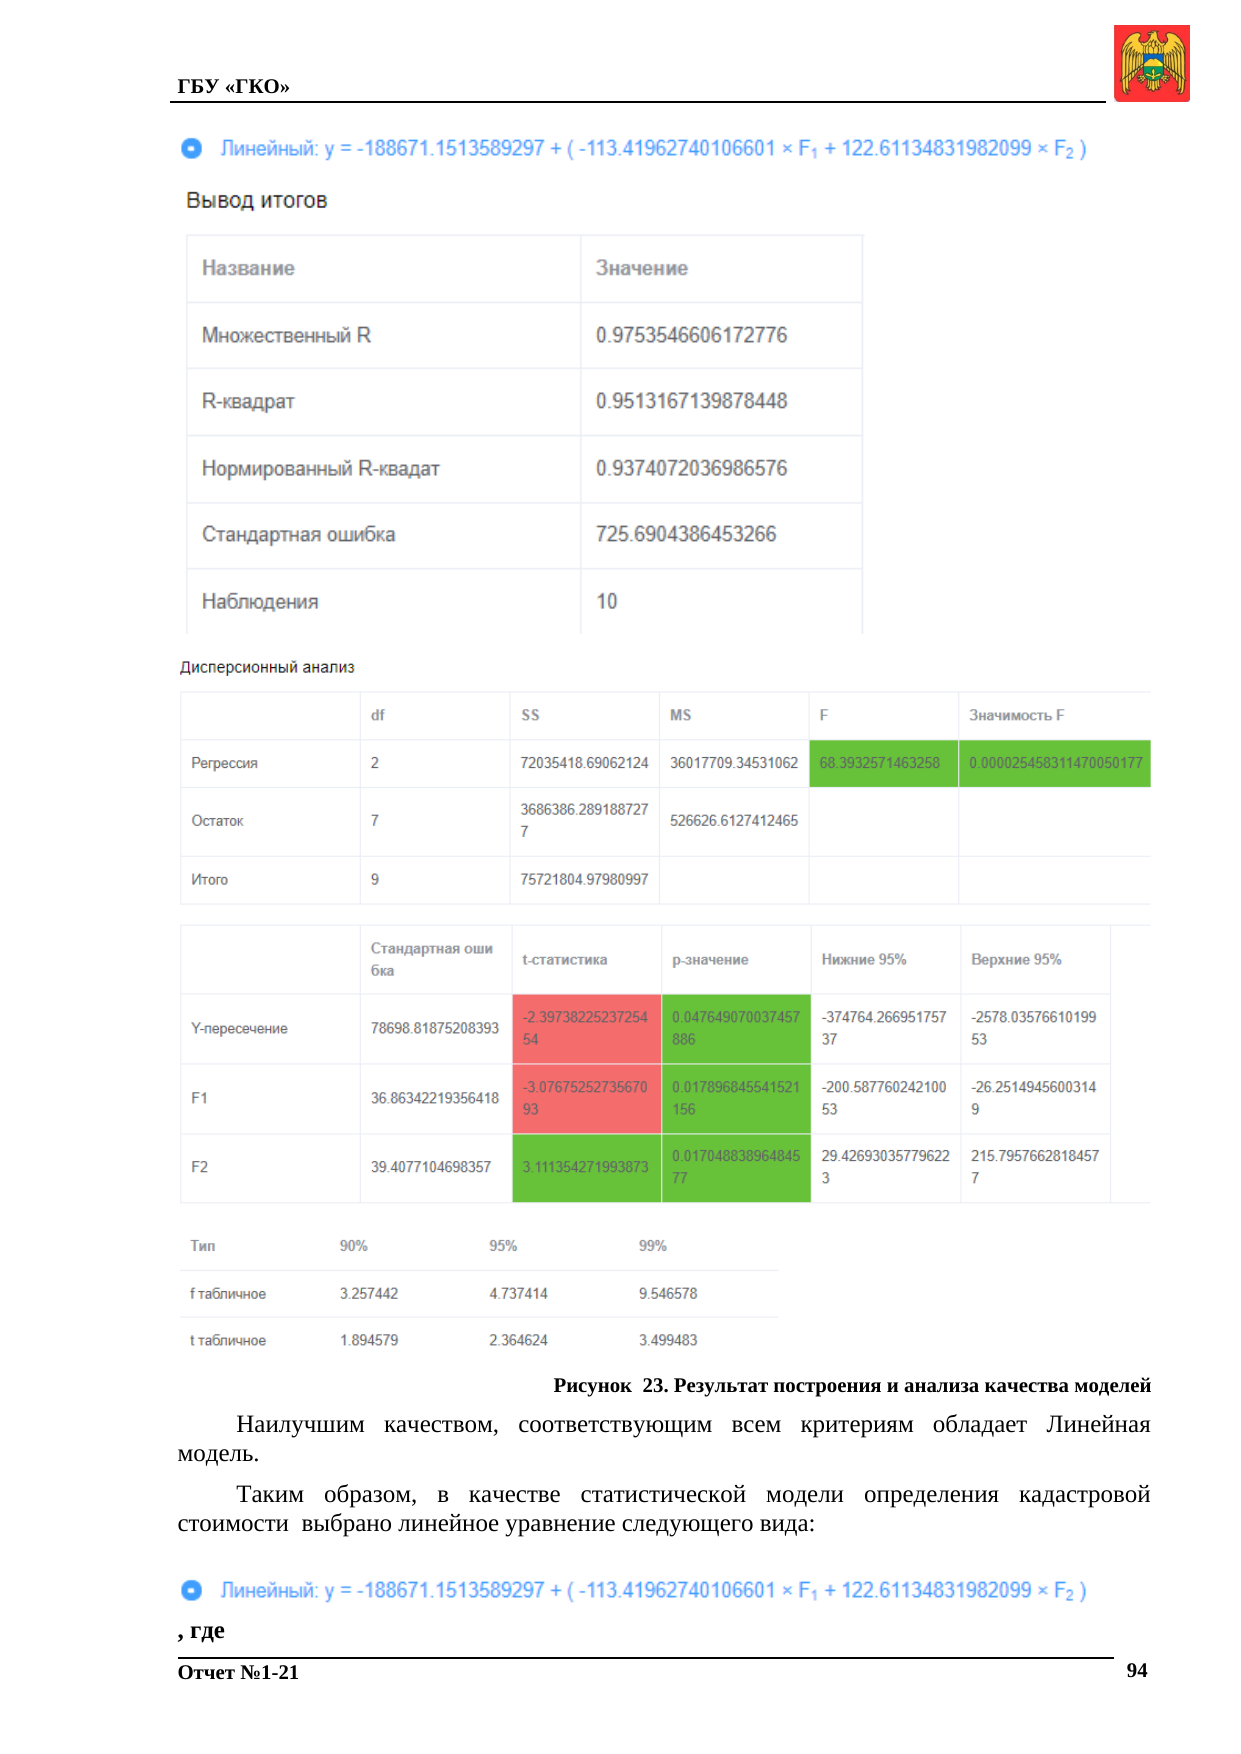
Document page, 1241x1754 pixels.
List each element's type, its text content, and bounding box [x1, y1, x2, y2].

text , где [177, 1537, 1152, 1644]
text Наилучшим качеством, соответствующим всем критериям обладает Линейная модель. [177, 1409, 1152, 1467]
text Таким образом, в качестве статистической модели определения кадастровой стоимости выбрано линейное уравнение следующего вида: [177, 1479, 1152, 1537]
text Рисунок 23. Результат построения и анализа качества моделей [177, 1373, 1152, 1397]
